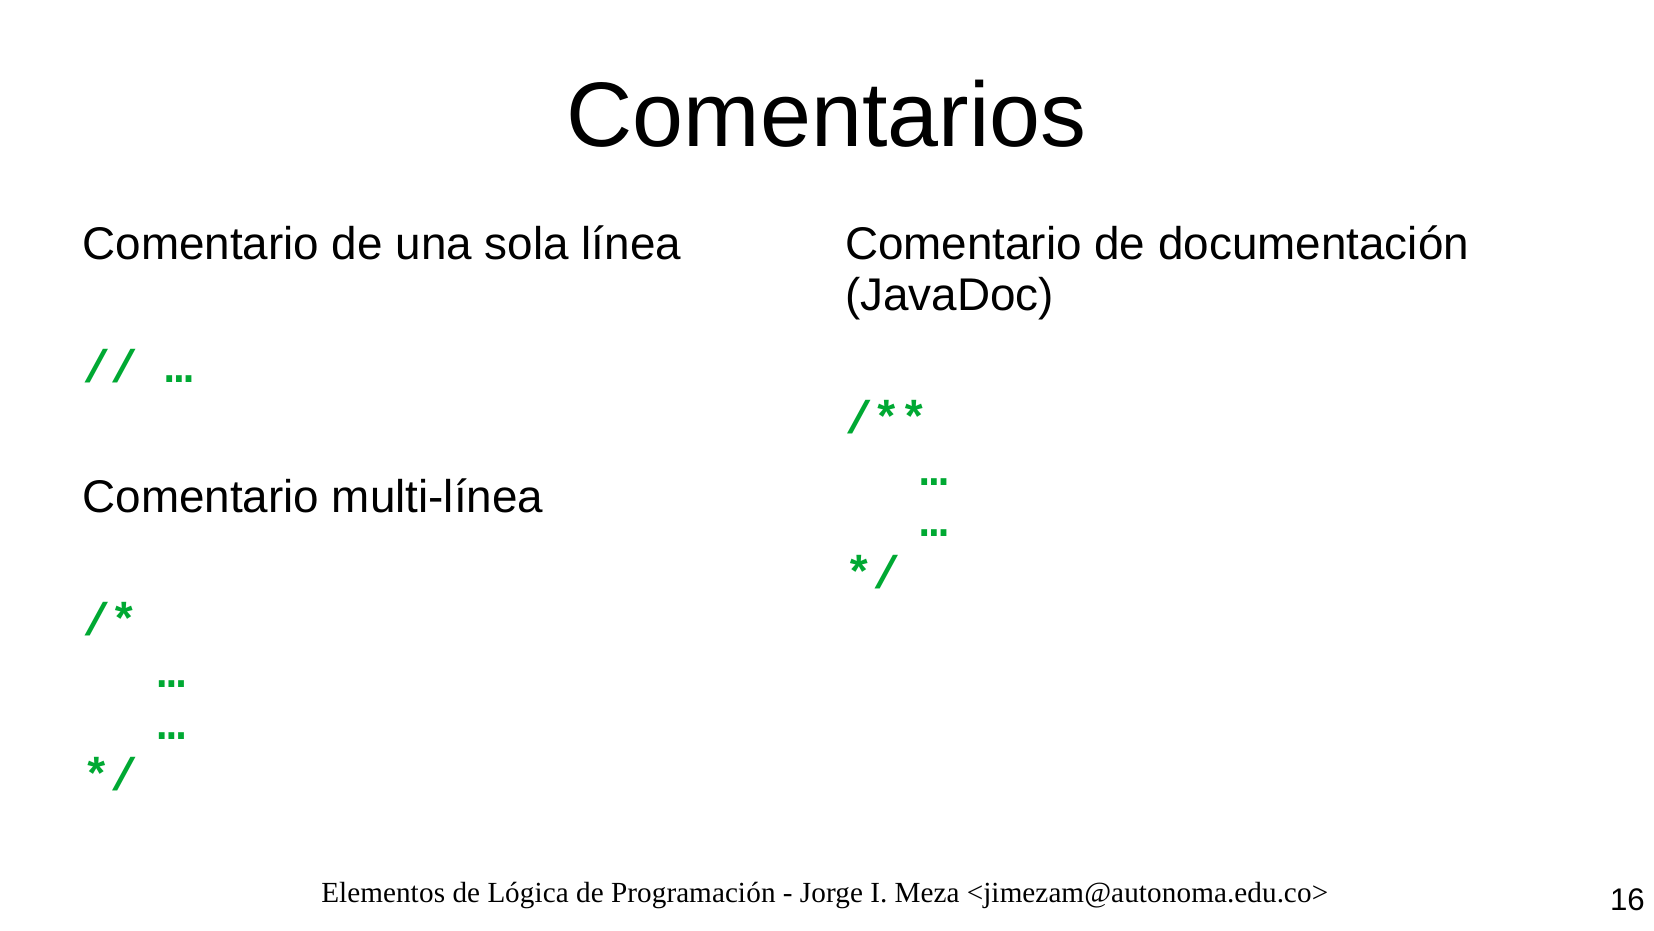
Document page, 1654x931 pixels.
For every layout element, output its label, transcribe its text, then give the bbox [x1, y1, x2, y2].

title Comentarios [82, 37, 1571, 193]
list Comentario de documentación (JavaDoc) /** … … */ [845, 217, 1572, 863]
list Comentario de una sola línea // … Comentario multi-línea /* … … */ [82, 217, 809, 863]
